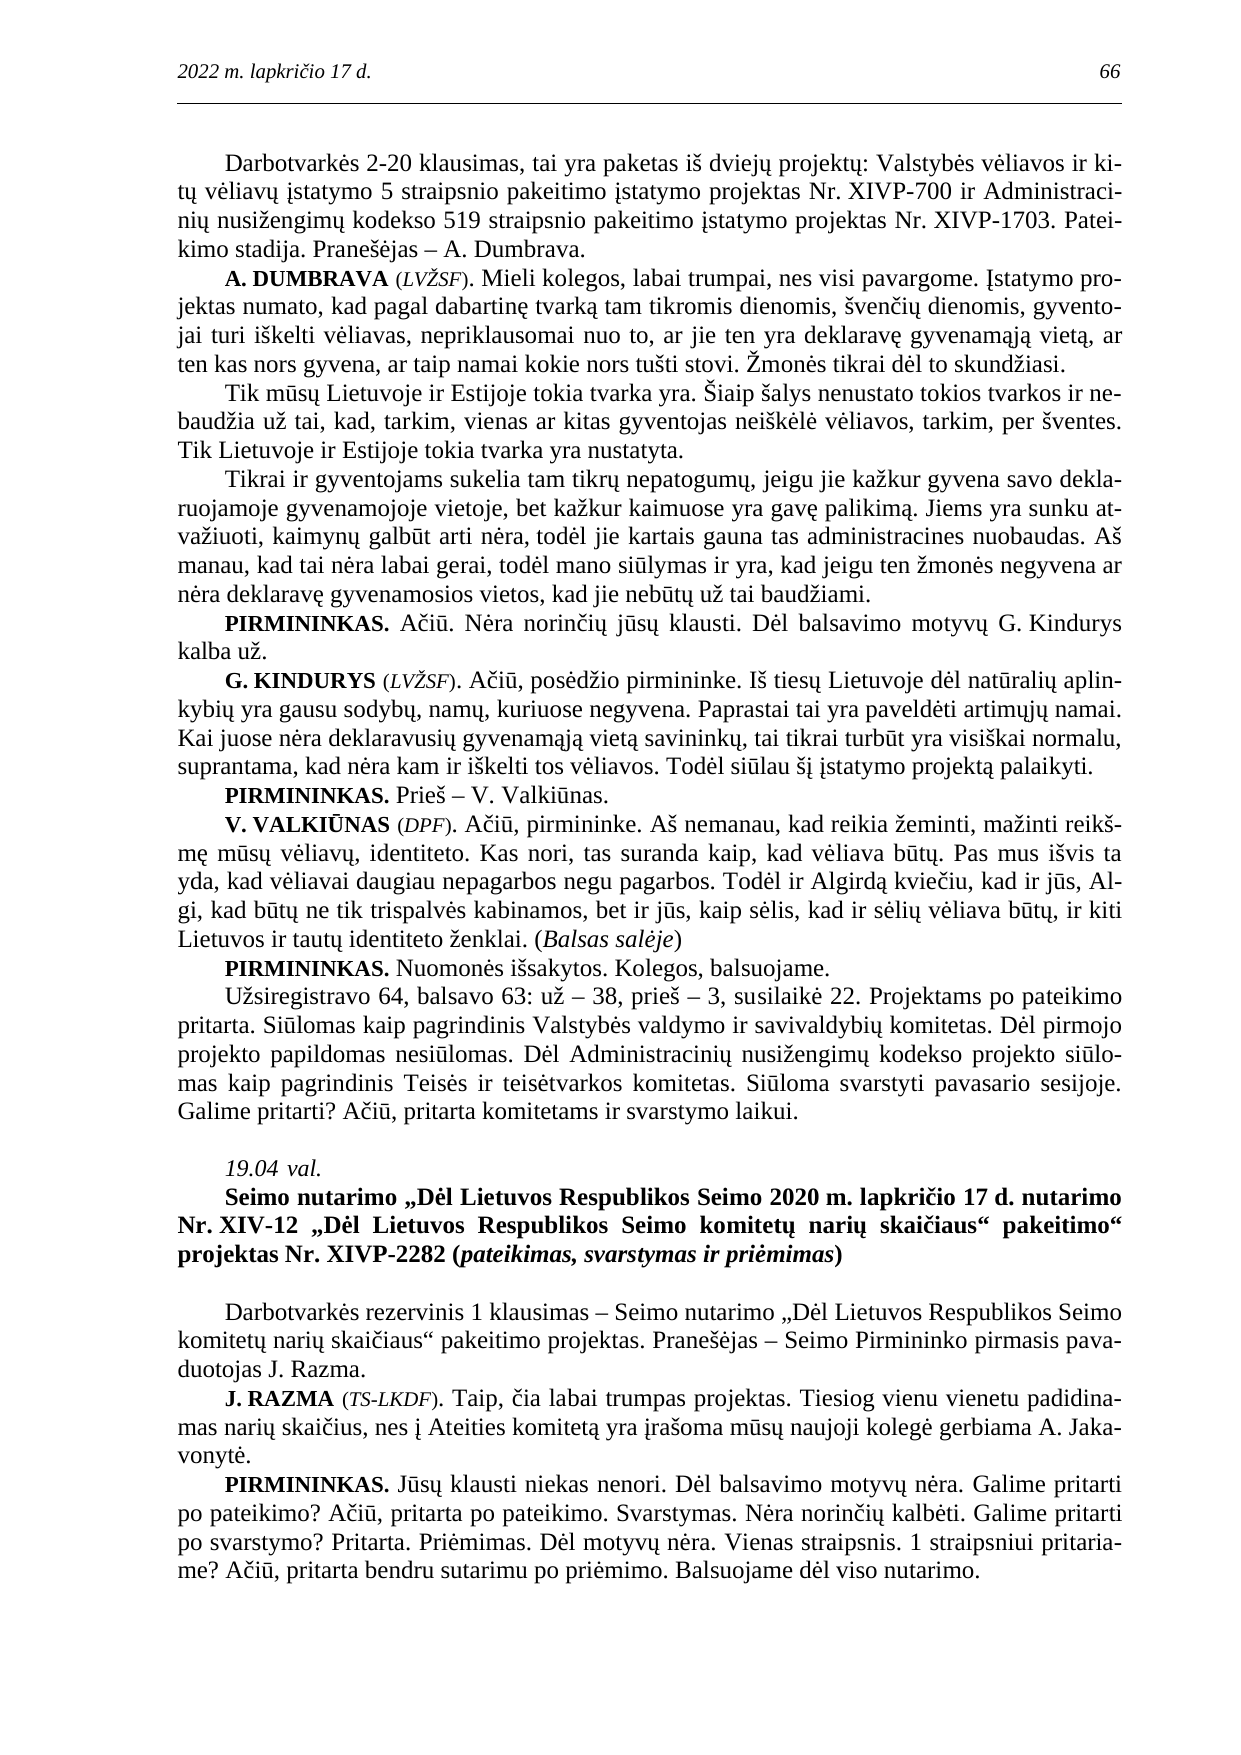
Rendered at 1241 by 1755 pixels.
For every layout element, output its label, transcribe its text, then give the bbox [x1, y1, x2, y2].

text Sei­mo nu­ta­ri­mo „Dėl Lie­tu­vos Res­pub­li­kos Sei­mo 2020 m. lap­kri­čio 17 d. nu­ta­ri­mo Nr. XIV-12 „Dėl Lie­tu­vos Res­pub­li­kos Sei­mo ko­mi­te­tų na­rių skai­čiaus“ pa­kei­ti­mo“ projek­tas Nr. XIVP-2282 (pa­tei­ki­mas, svars­ty­mas ir pri­ėmi­mas) [177, 1182, 1122, 1268]
text Dar­bo­tvarkės 2-20 klau­si­mas, tai yra pa­ke­tas iš dvie­jų pro­jek­tų: Vals­ty­bės vė­lia­vos ir ki­tų vė­lia­vų įsta­ty­mo 5 straips­nio pa­kei­ti­mo įsta­ty­mo pro­jek­tas Nr. XIVP-700 ir Ad­mi­nist­ra­ci­nių nu­si­žen­gi­mų ko­dek­so 519 straips­nio pa­kei­ti­mo įsta­ty­mo pro­jek­tas Nr. XIVP-1703. Pa­tei­ki­mo sta­di­ja. Pra­ne­šė­jas – A. Dumb­ra­va. [177, 148, 1122, 263]
text A. DUMBRAVA (LVŽSF). Mie­li ko­le­gos, la­bai trum­pai, nes vi­si pa­var­go­me. Įsta­ty­mo pro­jek­tas nu­ma­to, kad pa­gal da­bar­ti­nę tvar­ką tam tik­ro­mis die­no­mis, šven­čių die­no­mis, gy­ven­to­jai tu­ri iš­kel­ti vė­lia­vas, ne­pri­klau­so­mai nuo to, ar jie ten yra de­kla­ra­vę gy­ve­na­mą­ją vie­tą, ar ten kas nors gy­ve­na, ar taip na­mai ko­kie nors tuš­ti sto­vi. Žmo­nės tik­rai dėl to skun­džia­si. [177, 263, 1122, 378]
text J. RAZMA (TS-LKDF). Taip, čia la­bai trum­pas pro­jek­tas. Tie­siog vie­nu vie­ne­tu pa­di­di­na­mas na­rių skai­čius, nes į At­ei­ties ko­mi­te­tą yra įra­šo­ma mū­sų nau­jo­ji ko­le­gė ger­bia­ma A. Ja­ka­vo­ny­tė. [177, 1383, 1122, 1469]
text PIRMININKAS. Jū­sų klaus­ti nie­kas ne­no­ri. Dėl bal­sa­vi­mo mo­ty­vų nė­ra. Ga­li­me pri­tar­ti po pa­tei­ki­mo? Ačiū, pri­tar­ta po pa­tei­ki­mo. Svars­ty­mas. Nė­ra no­rin­čių kal­bė­ti. Ga­li­me pri­tar­ti po svars­ty­mo? Pri­tar­ta. Pri­ėmi­mas. Dėl mo­ty­vų nė­ra. Vie­nas straips­nis. 1 straips­niui pri­ta­ria­me? Ačiū, pri­tar­ta ben­dru su­ta­ri­mu po pri­ėmi­mo. Bal­suo­ja­me dėl vi­so nu­ta­ri­mo. [177, 1469, 1122, 1584]
text Už­si­re­gist­ra­vo 64, bal­sa­vo 63: už – 38, prieš – 3, su­si­lai­kė 22. Pro­jek­tams po pa­tei­ki­mo pri­tar­ta. Siū­lo­mas kaip pa­grin­di­nis Vals­ty­bės val­dy­mo ir sa­vi­val­dy­bių ko­mi­te­tas. Dėl pir­mo­jo pro­jek­to pa­pil­do­mas ne­siū­lo­mas. Dėl Ad­mi­nist­ra­ci­nių nu­si­žen­gi­mų ko­dek­so pro­jek­to siū­lo­mas kaip pa­grin­di­nis Tei­sės ir tei­sėt­var­kos ko­mi­te­tas. Siū­lo­ma svars­ty­ti pa­va­sa­rio se­si­jo­je. Ga­li­me pri­tar­ti? Ačiū, pri­tar­ta ko­mi­te­tams ir svars­ty­mo lai­kui. [177, 981, 1122, 1125]
text PIRMININKAS. Ačiū. Nė­ra no­rin­čių jū­sų klaus­ti. Dėl bal­sa­vi­mo mo­ty­vų G. Kin­du­rys kal­ba už. [177, 608, 1122, 665]
text G. KINDURYS (LVŽSF). Ačiū, po­sė­džio pir­mi­nin­ke. Iš tie­sų Lie­tu­vo­je dėl na­tū­ra­lių ap­lin­ky­bių yra gau­su so­dy­bų, na­mų, ku­riuo­se ne­gy­ve­na. Pa­pras­tai tai yra pa­vel­dė­ti ar­ti­mų­jų na­mai. Kai juo­se nė­ra de­kla­ra­vu­sių gy­ve­na­mą­ją vie­tą sa­vi­nin­kų, tai tik­rai tur­būt yra vi­siš­kai nor­ma­lu, su­pran­ta­ma, kad nė­ra kam ir iš­kel­ti tos vė­lia­vos. To­dėl siū­lau šį įsta­ty­mo pro­jek­tą pa­lai­ky­ti. [177, 665, 1122, 780]
text PIRMININKAS. Nuo­mo­nės iš­sa­ky­tos. Ko­le­gos, bal­suo­ja­me. [177, 953, 1122, 981]
text PIRMININKAS. Prieš – V. Val­kiū­nas. [177, 780, 1122, 809]
text V. VALKIŪNAS (DPF). Ačiū, pir­mi­nin­ke. Aš ne­ma­nau, kad rei­kia že­min­ti, ma­žin­ti reikš­mę mū­sų vė­lia­vų, iden­ti­te­to. Kas no­ri, tas su­ran­da kaip, kad vė­lia­va bū­tų. Pas mus iš­vis ta yda, kad vė­lia­vai dau­giau ne­pa­gar­bos ne­gu pa­gar­bos. To­dėl ir Al­gir­dą kvie­čiu, kad ir jūs, Al­gi, kad bū­tų ne tik tri­spal­vės ka­bi­na­mos, bet ir jūs, kaip sė­lis, kad ir sė­lių vė­lia­va bū­tų, ir ki­ti Lie­tu­vos ir tau­tų iden­ti­te­to žen­klai. (Bal­sas sa­lė­je) [177, 809, 1122, 953]
text 19.04 val. [224, 1154, 1122, 1182]
text Dar­bo­tvarkės re­zer­vi­nis 1 klau­si­mas – Sei­mo nu­ta­ri­mo „Dėl Lie­tu­vos Res­pub­li­kos Sei­mo ko­mi­te­tų na­rių skai­čiaus“ pa­kei­ti­mo pro­jek­tas. Pra­ne­šė­jas – Sei­mo Pir­mi­nin­ko pir­ma­sis pa­va­duo­to­jas J. Raz­ma. [177, 1297, 1122, 1383]
text Tik­rai ir gy­ven­to­jams su­ke­lia tam tik­rų ne­pa­to­gu­mų, jei­gu jie kaž­kur gy­ve­na sa­vo de­kla­ruo­ja­mo­je gy­ve­na­mo­jo­je vie­to­je, bet kaž­kur kai­muo­se yra ga­vę pa­li­ki­mą. Jiems yra sun­ku at­va­žiuo­ti, kai­my­nų gal­būt ar­ti nė­ra, to­dėl jie kar­tais gau­na tas ad­mi­nist­ra­ci­nes nuo­bau­das. Aš ma­nau, kad tai nė­ra la­bai ge­rai, to­dėl ma­no siū­ly­mas ir yra, kad jei­gu ten žmo­nės ne­gy­ve­na ar nė­ra de­kla­ra­vę gy­ve­na­mo­sios vie­tos, kad jie ne­bū­tų už tai bau­džia­mi. [177, 464, 1122, 608]
text Tik mū­sų Lie­tu­vo­je ir Es­ti­jo­je to­kia tvar­ka yra. Šiaip ša­lys ne­nu­sta­to to­kios tvar­kos ir ne­bau­džia už tai, kad, tar­kim, vie­nas ar ki­tas gy­ven­to­jas ne­iš­kė­lė vė­lia­vos, tar­kim, per šven­tes. Tik Lie­tu­vo­je ir Es­ti­jo­je to­kia tvar­ka yra nu­sta­ty­ta. [177, 378, 1122, 464]
